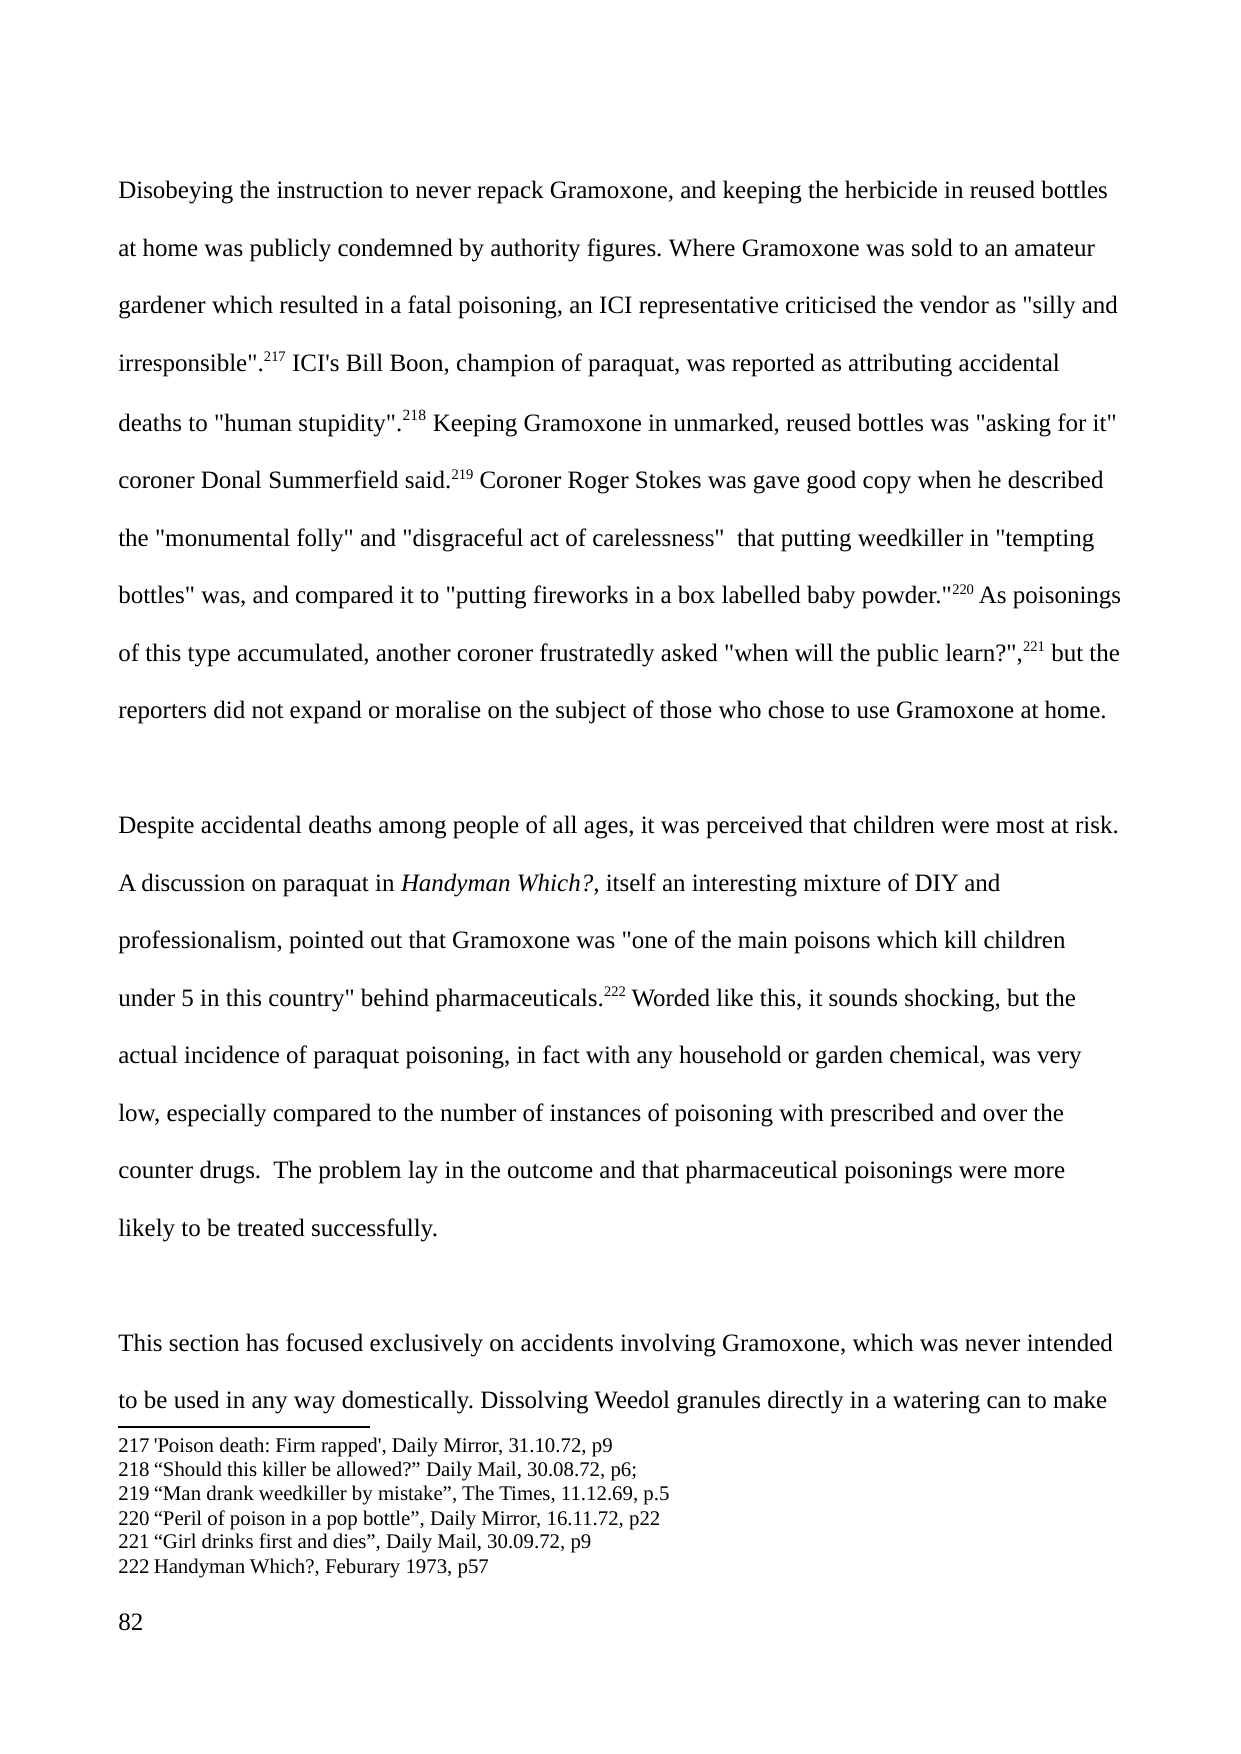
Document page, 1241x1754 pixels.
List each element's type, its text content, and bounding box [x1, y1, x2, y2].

text “Peril of poison in a pop bottle”, Daily Mirror, 16.11.72, p22 [118, 1505, 1122, 1529]
text This section has focused exclusively on accidents involving Gramoxone, which was never intended to be used in any way domestically. Dissolving Weedol granules directly in a watering can to make [118, 1328, 1122, 1414]
text “Girl drinks first and dies”, Daily Mail, 30.09.72, p9 [118, 1529, 1122, 1553]
text Handyman Which?, Feburary 1973, p57 [118, 1553, 1122, 1578]
text 'Poison death: Firm rapped', Daily Mirror, 31.10.72, p9 [118, 1433, 1122, 1457]
text Despite accidental deaths among people of all ages, it was perceived that children were most at risk. A discussion on paraquat in Handyman Which?, itself an interesting mixture of DIY and professionalism, pointed out that Gramoxone was "one of the main poisons which kill children under 5 in this country" behind pharmaceuticals. Worded like this, it sounds shocking, but the actual incidence of paraquat poisoning, in fact with any household or garden chemical, was very low, especially compared to the number of instances of poisoning with prescribed and over the counter drugs. The problem lay in the outcome and that pharmaceutical poisonings were more likely to be treated successfully. [118, 811, 1122, 1242]
text “Man drank weedkiller by mistake”, The Times, 11.12.69, p.5 [118, 1481, 1122, 1505]
text “Should this killer be allowed?” Daily Mail, 30.08.72, p6; [118, 1457, 1122, 1481]
text Disobeying the instruction to never repack Gramoxone, and keeping the herbicide in reused bottles at home was publicly condemned by authority figures. Where Gramoxone was sold to an amateur gardener which resulted in a fatal poisoning, an ICI representative criticised the vendor as "silly and irresponsible". ICI's Bill Boon, champion of paraquat, was reported as attributing accidental deaths to "human stupidity". Keeping Gramoxone in unmarked, reused bottles was "asking for it" coroner Donal Summerfield said. Coroner Roger Stokes was gave good copy when he described the "monumental folly" and "disgraceful act of carelessness" that putting weedkiller in "tempting bottles" was, and compared it to "putting fireworks in a box labelled baby powder." As poisonings of this type accumulated, another coroner frustratedly asked "when will the public learn?", but the reporters did not expand or moralise on the subject of those who chose to use Gramoxone at home. [118, 176, 1122, 724]
